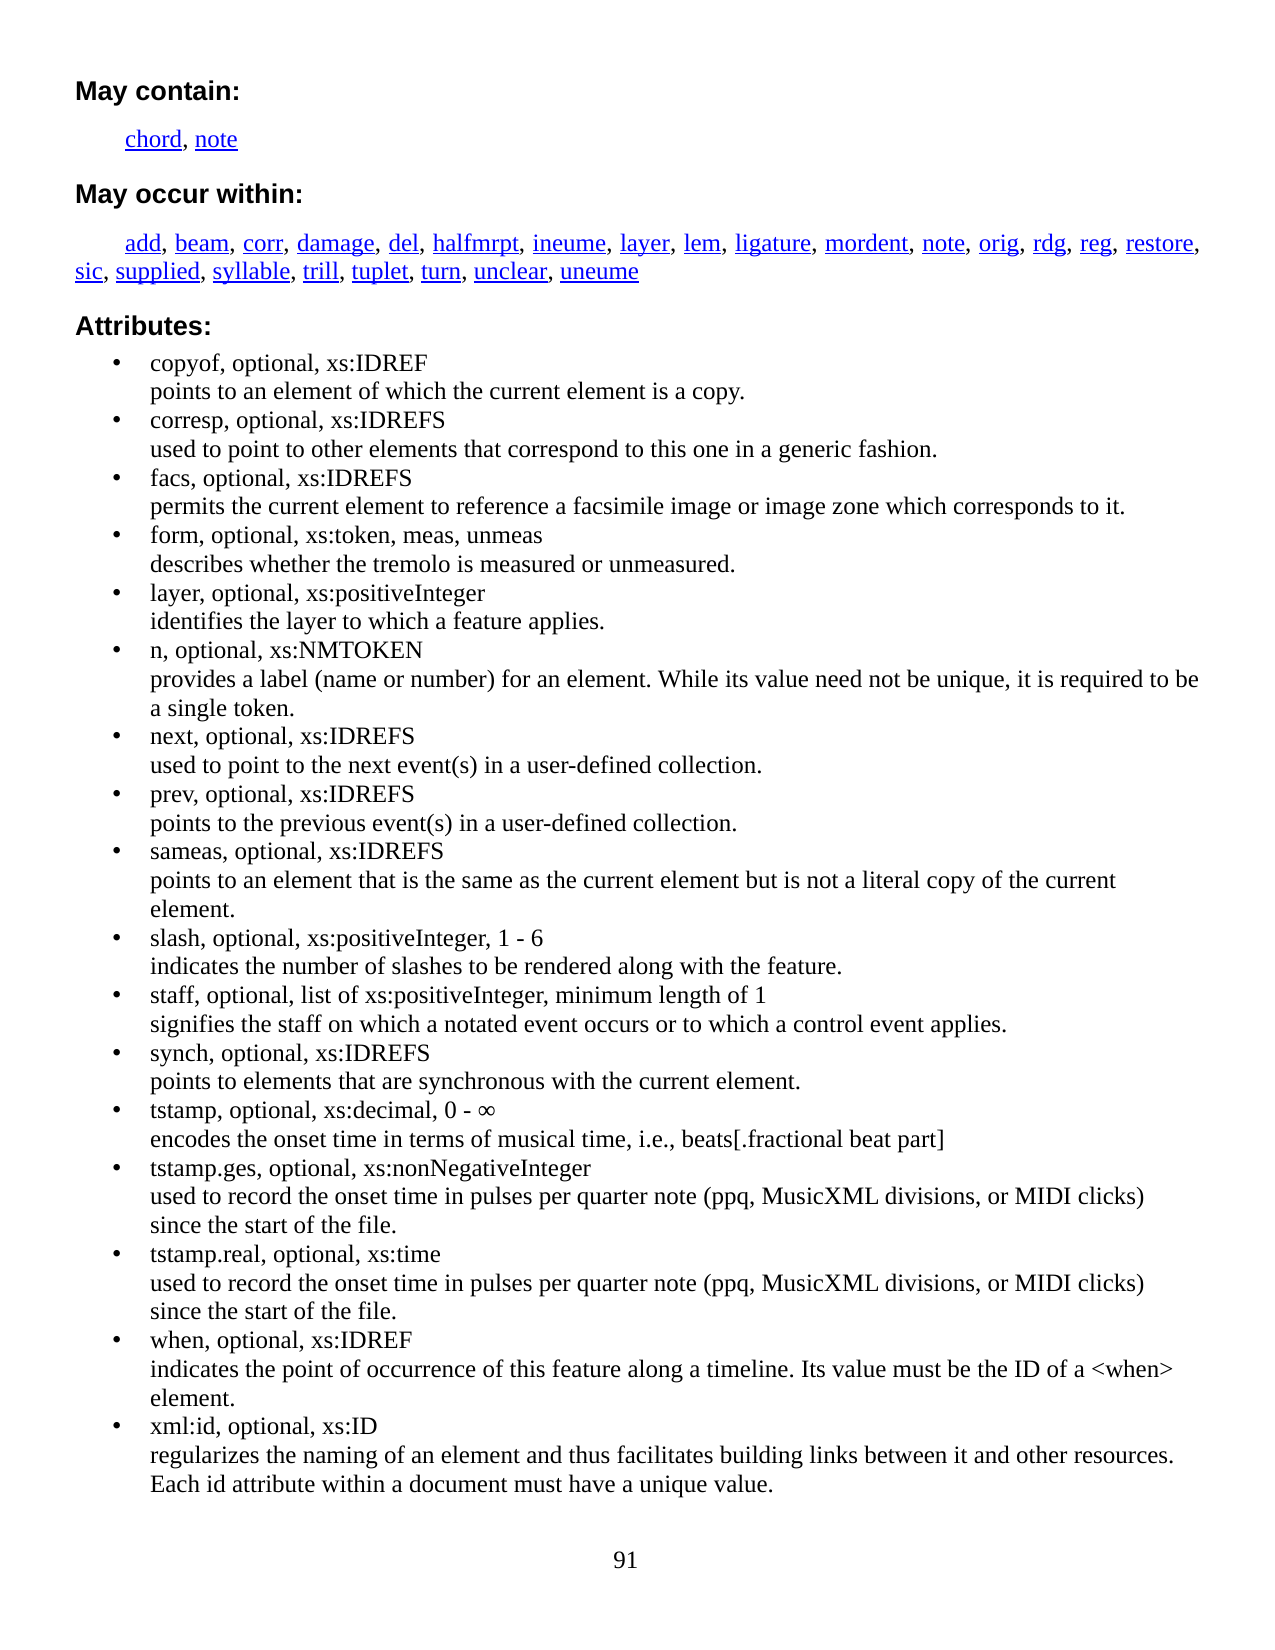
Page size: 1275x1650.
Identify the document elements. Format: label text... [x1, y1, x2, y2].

list slash, optional, xs:positiveInteger, 1 - 6 indicates the number of slashes to be rendered along with the feature. [112, 923, 1200, 980]
list synch, optional, xs:IDREFS points to elements that are synchronous with the current element. [112, 1038, 1200, 1095]
list next, optional, xs:IDREFS used to point to the next event(s) in a user-defined collection. [112, 721, 1200, 779]
list n, optional, xs:NMTOKEN provides a label (name or number) for an element. While its value need not be unique, it is required to be a single token. [112, 635, 1200, 721]
list facs, optional, xs:IDREFS permits the current element to reference a facsimile image or image zone which corresponds to it. [112, 463, 1200, 520]
list tstamp, optional, xs:decimal, 0 - ∞ encodes the onset time in terms of musical time, i.e., beats[.fractional beat part] [112, 1095, 1200, 1153]
list prev, optional, xs:IDREFS points to the previous event(s) in a user-defined collection. [112, 779, 1200, 836]
list tstamp.real, optional, xs:time used to record the onset time in pulses per quarter note (ppq, MusicXML divisions, or MIDI clicks) since the start of the file. [112, 1239, 1200, 1325]
subtitle May occur within: [75, 178, 1200, 209]
text add, beam, corr, damage, del, halfmrpt, ineume, layer, lem, ligature, mordent, note, orig, rdg, reg, restore, sic, supplied, syllable, trill, tuplet, turn, unclear, uneume [75, 228, 1200, 285]
list corresp, optional, xs:IDREFS used to point to other elements that correspond to this one in a generic fashion. [112, 405, 1200, 463]
list form, optional, xs:token, meas, unmeas describes whether the tremolo is measured or unmeasured. [112, 520, 1200, 578]
list tstamp.ges, optional, xs:nonNegativeInteger used to record the onset time in pulses per quarter note (ppq, MusicXML divisions, or MIDI clicks) since the start of the file. [112, 1153, 1200, 1239]
subtitle May contain: [75, 75, 1200, 106]
list when, optional, xs:IDREF indicates the point of occurrence of this feature along a timeline. Its value must be the ID of a <when> element. [112, 1325, 1200, 1411]
list copyof, optional, xs:IDREF points to an element of which the current element is a copy. [112, 348, 1200, 405]
list sameas, optional, xs:IDREFS points to an element that is the same as the current element but is not a literal copy of the current element. [112, 836, 1200, 923]
text chord, note [75, 124, 1200, 153]
list layer, optional, xs:positiveInteger identifies the layer to which a feature applies. [112, 578, 1200, 635]
list xml:id, optional, xs:ID regularizes the naming of an element and thus facilitates building links between it and other resources. Each id attribute within a document must have a unique value. [112, 1411, 1200, 1498]
subtitle Attributes: [75, 310, 1200, 341]
list staff, optional, list of xs:positiveInteger, minimum length of 1 signifies the staff on which a notated event occurs or to which a control event applies. [112, 980, 1200, 1038]
